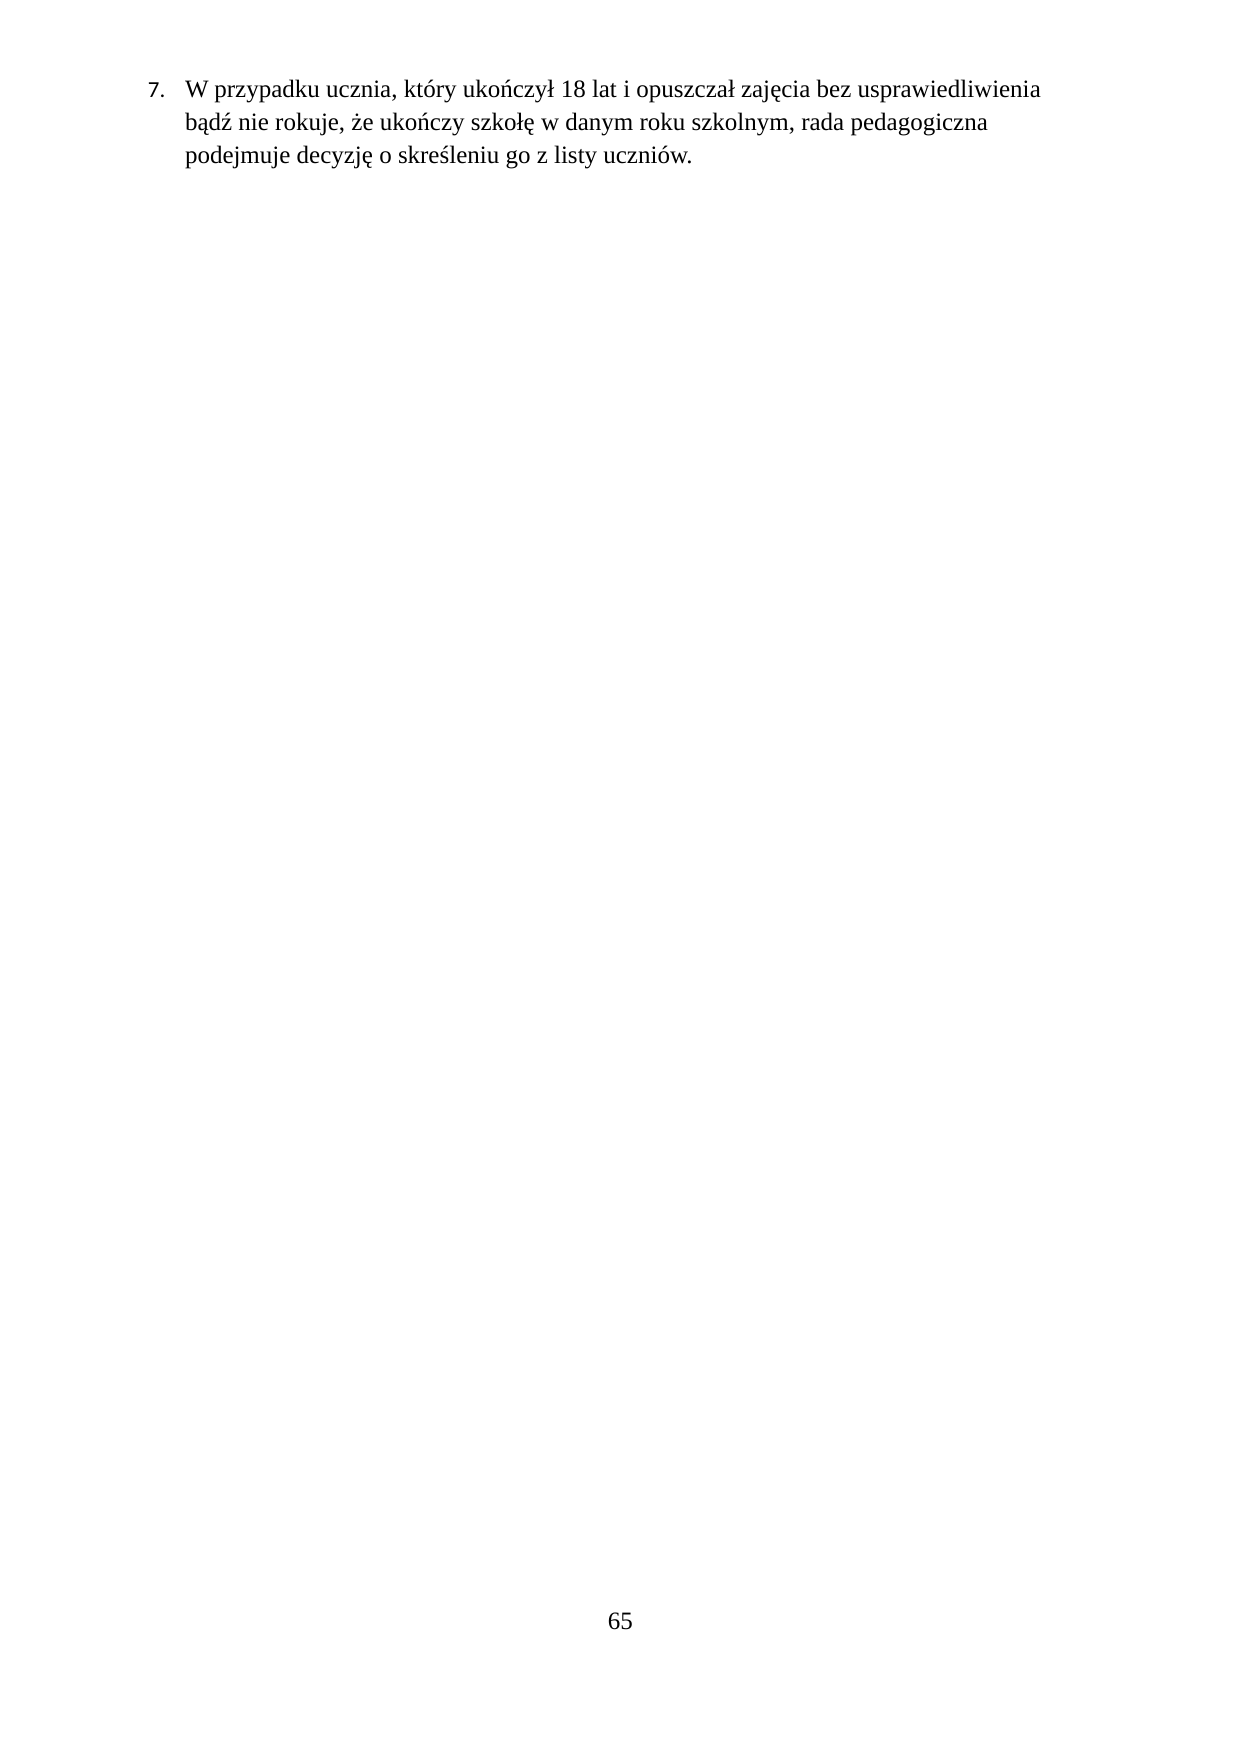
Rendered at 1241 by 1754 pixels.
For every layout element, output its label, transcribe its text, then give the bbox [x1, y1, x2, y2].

list W przypadku ucznia, który ukończył 18 lat i opuszczał zajęcia bez usprawiedliwienia bądź nie rokuje, że ukończy szkołę w danym roku szkolnym, rada pedagogiczna podejmuje decyzję o skreśleniu go z listy uczniów. [148, 74, 1093, 169]
